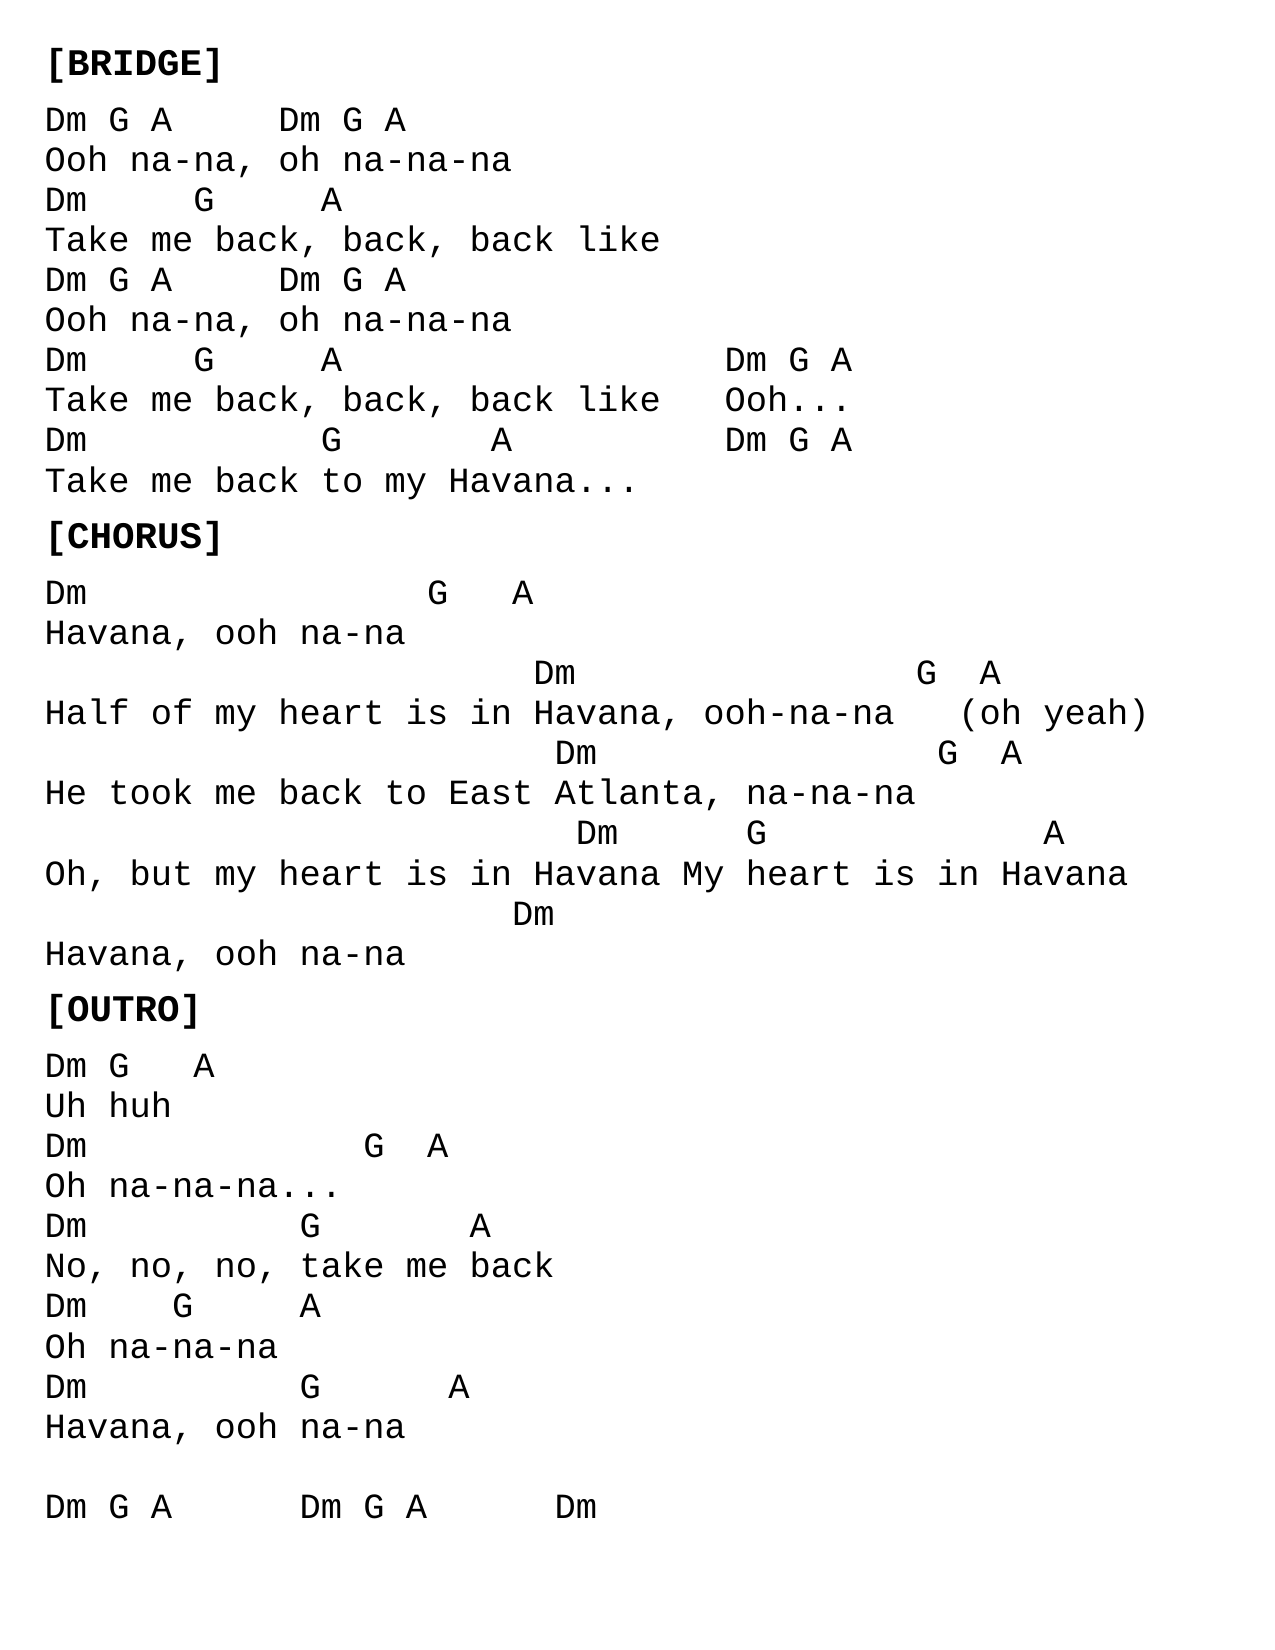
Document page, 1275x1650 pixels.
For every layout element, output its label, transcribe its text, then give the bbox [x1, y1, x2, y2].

text Dm G A Dm G A [44, 102, 1231, 142]
text Take me back, back, back like Ooh... [44, 382, 1231, 422]
text Ooh na-na, oh na-na-na [44, 302, 1231, 342]
text Oh, but my heart is in Havana My heart is in Havana [44, 855, 1231, 896]
text Dm G A [44, 735, 1231, 775]
text Dm G A [44, 655, 1231, 695]
text Take me back to my Havana... [44, 462, 1231, 503]
text He took me back to East Atlanta, na-na-na [44, 775, 1231, 815]
text Dm G A Dm G A Dm [44, 1489, 1231, 1529]
text Uh huh [44, 1088, 1231, 1128]
text Dm G A [44, 1048, 1231, 1088]
text Dm G A [44, 815, 1231, 855]
text Half of my heart is in Havana, ooh-na-na (oh yeah) [44, 695, 1231, 735]
text Oh na-na-na [44, 1328, 1231, 1369]
text No, no, no, take me back [44, 1248, 1231, 1288]
text Dm G A Dm G A [44, 422, 1231, 462]
text Havana, ooh na-na [44, 936, 1231, 976]
text Havana, ooh na-na [44, 1409, 1231, 1449]
text Oh na-na-na... [44, 1168, 1231, 1208]
text Dm G A [44, 575, 1231, 615]
text Take me back, back, back like [44, 222, 1231, 262]
text Dm [44, 896, 1231, 936]
text Dm G A Dm G A [44, 342, 1231, 382]
text Dm G A [44, 1128, 1231, 1168]
text Dm G A [44, 1288, 1231, 1328]
text Dm G A [44, 1208, 1231, 1248]
subtitle [OUTRO] [44, 991, 1231, 1033]
text Dm G A [44, 1369, 1231, 1409]
subtitle [BRIDGE] [44, 44, 1231, 87]
text Ooh na-na, oh na-na-na [44, 142, 1231, 182]
text Dm G A [44, 182, 1231, 222]
text Dm G A Dm G A [44, 262, 1231, 302]
subtitle [CHORUS] [44, 517, 1231, 560]
text Havana, ooh na-na [44, 615, 1231, 655]
